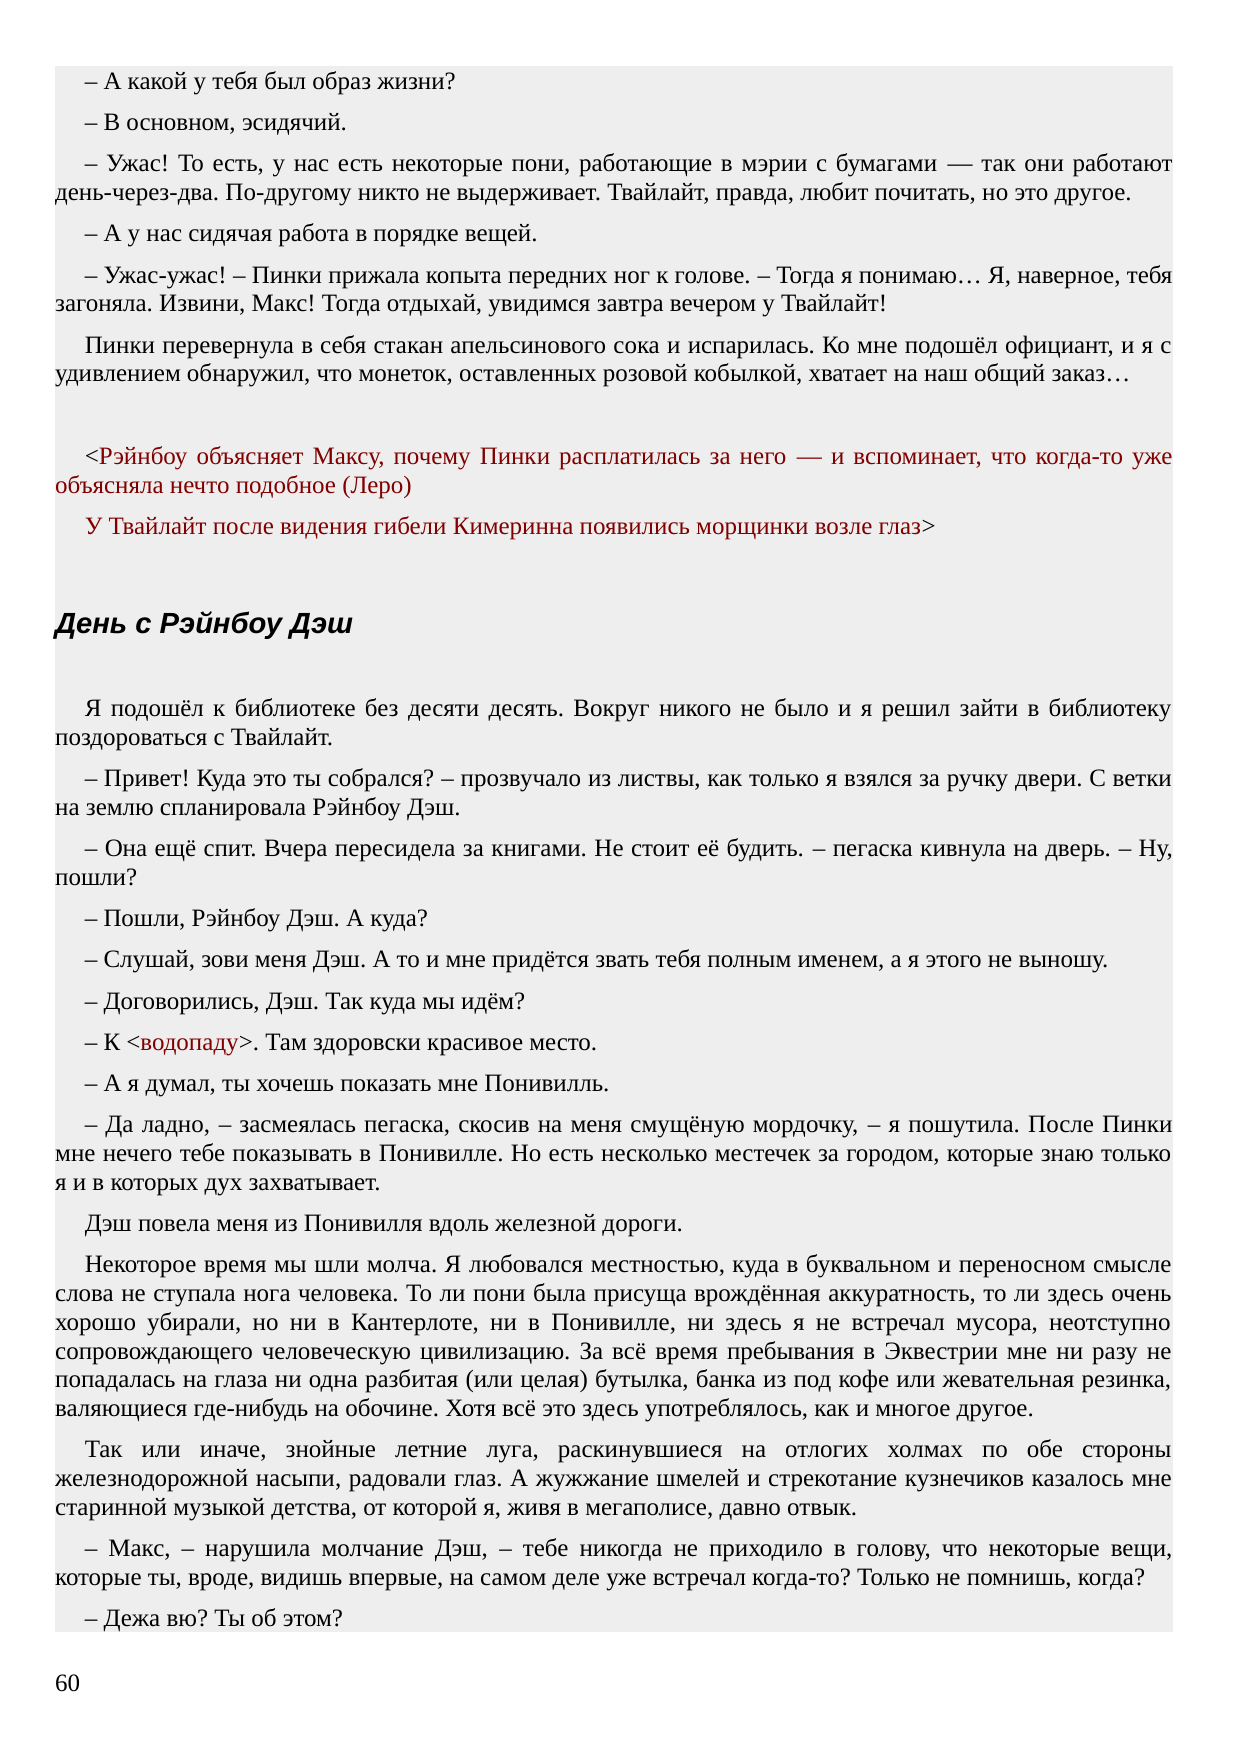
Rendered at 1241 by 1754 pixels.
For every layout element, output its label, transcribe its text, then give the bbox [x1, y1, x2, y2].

text – Пошли, Рэйнбоу Дэш. А куда? [55, 903, 1173, 932]
text – А я думал, ты хочешь показать мне Понивилль. [55, 1068, 1173, 1097]
text – Ужас-ужас! – Пинки прижала копыта передних ног к голове. – Тогда я понимаю… Я, наверное, тебя загоняла. Извини, Макс! Тогда отдыхай, увидимся завтра вечером у Твайлайт! [55, 260, 1173, 317]
text – Ужас! То есть, у нас есть некоторые пони, работающие в мэрии с бумагами — так они работают день-через-два. По-другому никто не выдерживает. Твайлайт, правда, любит почитать, но это другое. [55, 148, 1173, 206]
text – А у нас сидячая работа в порядке вещей. [55, 218, 1173, 247]
text – Дежа вю? Ты об этом? [55, 1603, 1173, 1632]
text – Она ещё спит. Вчера пересидела за книгами. Не стоит её будить. – пегаска кивнула на дверь. – Ну, пошли? [55, 833, 1173, 891]
text Я подошёл к библиотеке без десяти десять. Вокруг никого не было и я решил зайти в библиотеку поздороваться с Твайлайт. [55, 693, 1173, 751]
text – Макс, – нарушила молчание Дэш, – тебе никогда не приходило в голову, что некоторые вещи, которые ты, вроде, видишь впервые, на самом деле уже встречал когда-то? Только не помнишь, когда? [55, 1533, 1173, 1591]
text – Слушай, зови меня Дэш. А то и мне придётся звать тебя полным именем, а я этого не выношу. [55, 944, 1173, 973]
text Так или иначе, знойные летние луга, раскинувшиеся на отлогих холмах по обе стороны железнодорожной насыпи, радовали глаз. А жужжание шмелей и стрекотание кузнечиков казалось мне старинной музыкой детства, от которой я, живя в мегаполисе, давно отвык. [55, 1434, 1173, 1521]
text – В основном, эсидячий. [55, 107, 1173, 136]
subtitle День с Рэйнбоу Дэш [55, 606, 1173, 639]
text Некоторое время мы шли молча. Я любовался местностью, куда в буквальном и переносном смысле слова не ступала нога человека. То ли пони была присуща врождённая аккуратность, то ли здесь очень хорошо убирали, но ни в Кантерлоте, ни в Понивилле, ни здесь я не встречал мусора, неотступно сопровождающего человеческую цивилизацию. За всё время пребывания в Эквестрии мне ни разу не попадалась на глаза ни одна разбитая (или целая) бутылка, банка из под кофе или жевательная резинка, валяющиеся где-нибудь на обочине. Хотя всё это здесь употреблялось, как и многое другое. [55, 1249, 1173, 1422]
text У Твайлайт после видения гибели Кимеринна появились морщинки возле глаз> [55, 511, 1173, 540]
text – Договорились, Дэш. Так куда мы идём? [55, 986, 1173, 1014]
text – К <водопаду>. Там здоровски красивое место. [55, 1027, 1173, 1056]
text – Да ладно, – засмеялась пегаска, скосив на меня смущёную мордочку, – я пошутила. После Пинки мне нечего тебе показывать в Понивилле. Но есть несколько местечек за городом, которые знаю только я и в которых дух захватывает. [55, 1109, 1173, 1196]
text – Привет! Куда это ты собрался? – прозвучало из листвы, как только я взялся за ручку двери. С ветки на землю спланировала Рэйнбоу Дэш. [55, 763, 1173, 821]
text <Рэйнбоу объясняет Максу, почему Пинки расплатилась за него — и вспоминает, что когда-то уже объясняла нечто подобное (Леро) [55, 441, 1173, 498]
text Пинки перевернула в себя стакан апельсинового сока и испарилась. Ко мне подошёл официант, и я с удивлением обнаружил, что монеток, оставленных розовой кобылкой, хватает на наш общий заказ… [55, 330, 1173, 387]
text – А какой у тебя был образ жизни? [55, 66, 1173, 95]
text Дэш повела меня из Понивилля вдоль железной дороги. [55, 1208, 1173, 1237]
